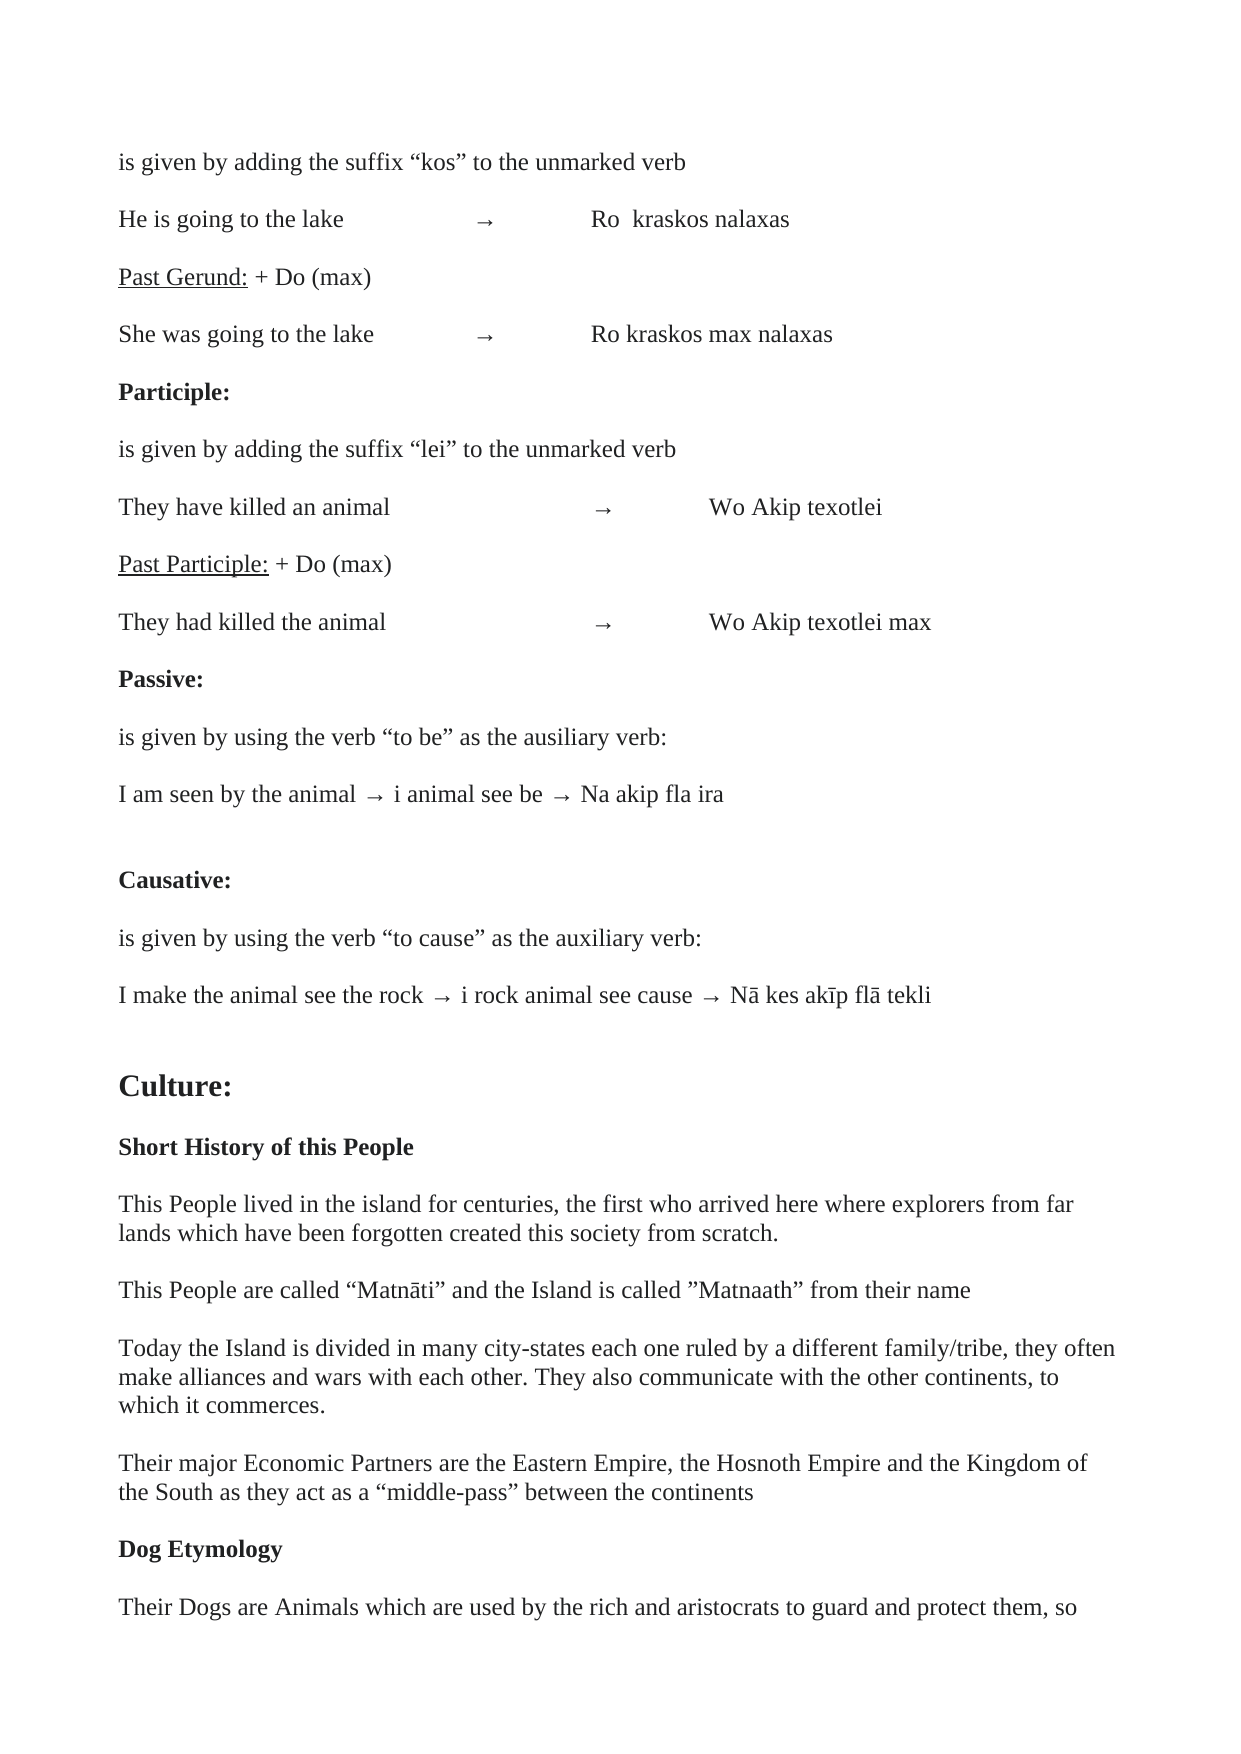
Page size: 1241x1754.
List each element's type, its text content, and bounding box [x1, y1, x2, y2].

text They had killed the animal → Wo Akip texotlei max [118, 607, 1122, 636]
text Culture: [118, 1067, 1122, 1103]
text She was going to the lake → Ro kraskos max nalaxas [118, 319, 1122, 348]
text is given by adding the suffix “lei” to the unmarked verb [118, 434, 1122, 463]
text I am seen by the animal → i animal see be → Na akip fla ira [118, 779, 1122, 808]
text I make the animal see the rock → i rock animal see cause → Nā kes akīp flā tekli [118, 981, 1122, 1009]
text Today the Island is divided in many city-states each one ruled by a different family/tribe, they often make alliances and wars with each other. They also communicate with the other continents, to which it commerces. [118, 1333, 1122, 1419]
text Past Gerund: + Do (max) [118, 262, 1122, 291]
text Participle: [118, 377, 1122, 406]
text Dog Etymology [118, 1534, 1122, 1563]
text This People lived in the island for centuries, the first who arrived here where explorers from far lands which have been forgotten created this society from scratch. [118, 1189, 1122, 1247]
text Causative: [118, 866, 1122, 894]
text Past Participle: + Do (max) [118, 549, 1122, 578]
text is given by adding the suffix “kos” to the unmarked verb [118, 147, 1122, 176]
text Passive: [118, 664, 1122, 693]
text Their Dogs are Animals which are used by the rich and aristocrats to guard and protect them, so [118, 1592, 1122, 1620]
text This People are called “Matnāti” and the Island is called ”Matnaath” from their name [118, 1275, 1122, 1304]
text They have killed an animal → Wo Akip texotlei [118, 492, 1122, 521]
text is given by using the verb “to be” as the ausiliary verb: [118, 722, 1122, 751]
text Short History of this People [118, 1132, 1122, 1160]
text Their major Economic Partners are the Eastern Empire, the Hosnoth Empire and the Kingdom of the South as they act as a “middle-pass” between the continents [118, 1448, 1122, 1505]
text He is going to the lake → Ro kraskos nalaxas [118, 204, 1122, 233]
text is given by using the verb “to cause” as the auxiliary verb: [118, 923, 1122, 952]
